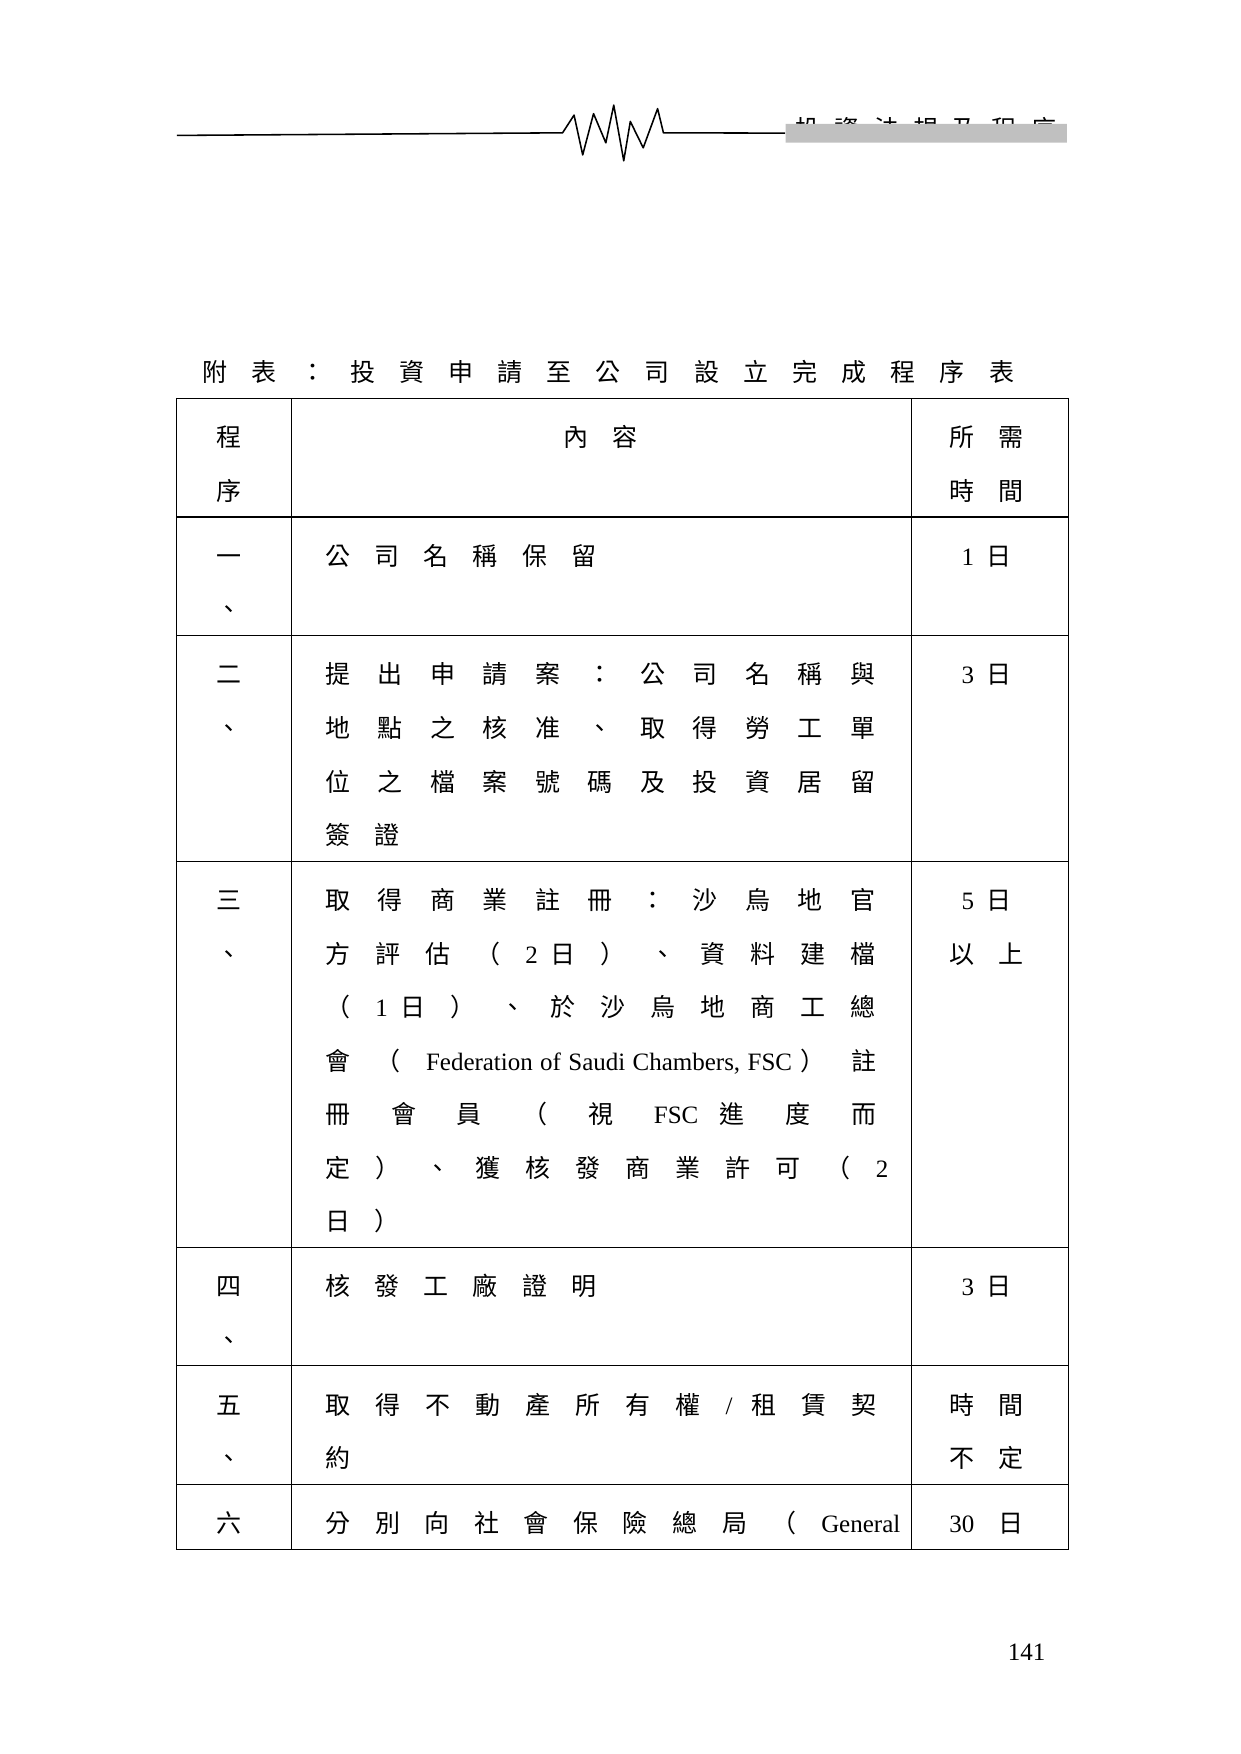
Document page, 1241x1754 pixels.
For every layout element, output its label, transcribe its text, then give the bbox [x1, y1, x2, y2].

table_cell 時間不定 [912, 1366, 1068, 1484]
table_cell 3日 [912, 636, 1068, 861]
table_cell 五、 [177, 1366, 291, 1484]
table_header 內容 [292, 399, 911, 516]
table_cell 四、 [177, 1248, 291, 1365]
table_cell 二、 [177, 636, 291, 861]
table_cell 3日 [912, 1248, 1068, 1365]
table_header 所需時間 [912, 399, 1068, 516]
table_cell 六 [177, 1485, 291, 1549]
table_cell 核發工廠證明 [292, 1248, 911, 1365]
table_cell 取得商業註冊：沙烏地官方評估（2日）、資料建檔（1日）、於沙烏地商工總會（Federation of Saudi Chambers, FSC）註冊會員（視FSC進度而定）、獲核發商業許可（2日） [292, 862, 911, 1247]
table_cell 提出申請案：公司名稱與地點之核准、取得勞工單位之檔案號碼及投資居留簽證 [292, 636, 911, 861]
table_cell 一、 [177, 518, 291, 635]
table_cell 1日 [912, 518, 1068, 635]
table_cell 三、 [177, 862, 291, 1247]
table_cell 取得不動產所有權/租賃契約 [292, 1366, 911, 1484]
text 附表：投資申請至公司設立完成程序表 [178, 344, 1063, 398]
table_cell 公司名稱保留 [292, 518, 911, 635]
table_cell 30日 [912, 1485, 1068, 1549]
table_cell 分別向社會保險總局（General [292, 1485, 911, 1549]
table_header 程序 [177, 399, 291, 516]
table_cell 5日以上 [912, 862, 1068, 1247]
